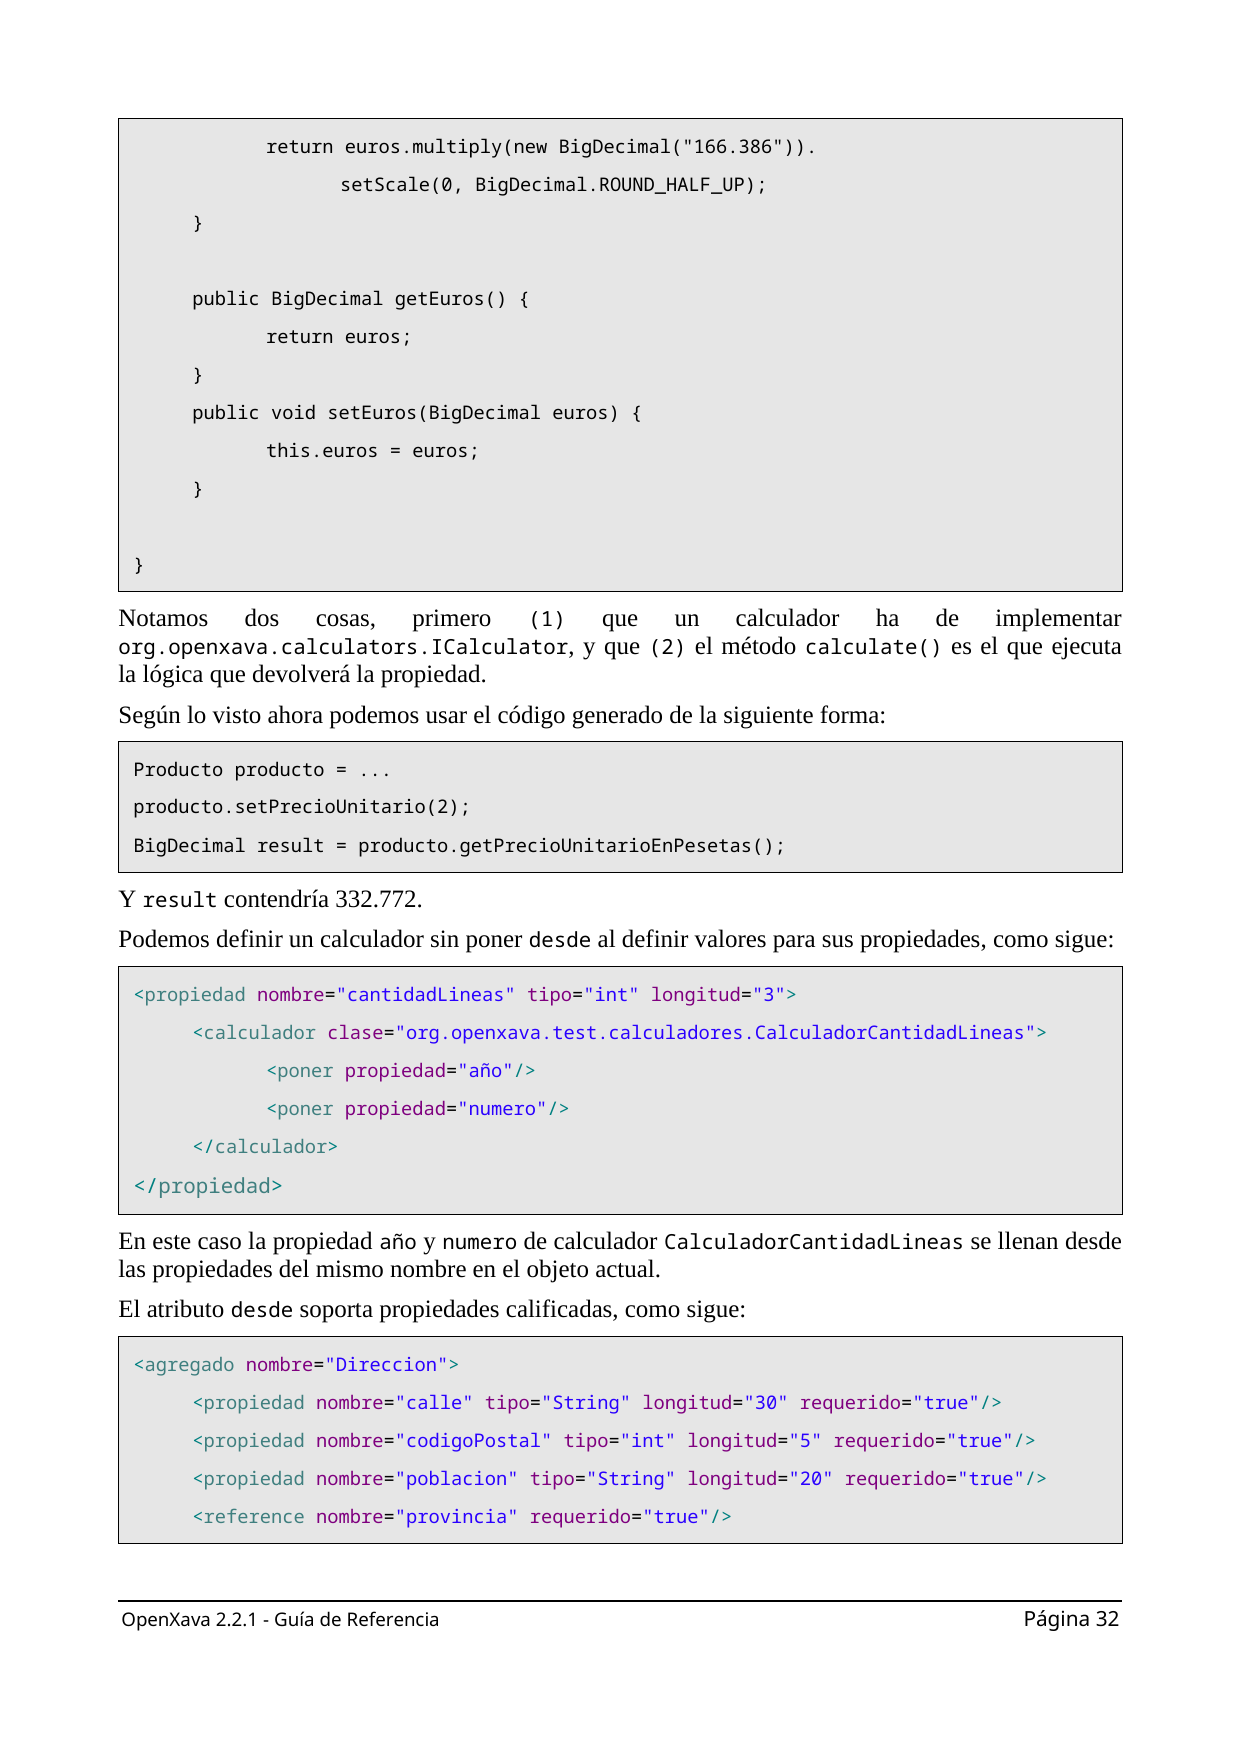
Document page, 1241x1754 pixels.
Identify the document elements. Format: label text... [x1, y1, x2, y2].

text Notamos dos cosas, primero (1) que un calculador ha de implementar org.openxava.calculators.ICalculator, y que (2) el método calculate() es el que ejecuta la lógica que devolverá la propiedad. [118, 604, 1122, 688]
text <propiedad nombre="calle" tipo="String" longitud="30" requerido="true"/> [119, 1374, 1122, 1412]
text BigDecimal result = producto.getPrecioUnitarioEnPesetas(); [119, 817, 1122, 872]
text } [119, 194, 1122, 232]
text En este caso la propiedad año y numero de calculador CalculadorCantidadLineas se llenan desde las propiedades del mismo nombre en el objeto actual. [118, 1227, 1122, 1283]
text } [119, 346, 1122, 384]
text } [119, 460, 1122, 498]
text <propiedad nombre="cantidadLineas" tipo="int" longitud="3"> [119, 967, 1122, 1004]
text setScale(0, BigDecimal.ROUND_HALF_UP); [119, 156, 1122, 194]
text return euros; [119, 308, 1122, 346]
text <calculador clase="org.openxava.test.calculadores.CalculadorCantidadLineas"> [119, 1004, 1122, 1042]
text } [119, 536, 1122, 591]
text Producto producto = ... [119, 742, 1122, 779]
text <poner propiedad="año"/> [119, 1042, 1122, 1080]
text <reference nombre="provincia" requerido="true"/> [119, 1488, 1122, 1543]
text <agregado nombre="Direccion"> [119, 1337, 1122, 1374]
text public BigDecimal getEuros() { [119, 270, 1122, 308]
text Y result contendría 332.772. [118, 885, 1122, 913]
text return euros.multiply(new BigDecimal("166.386")). [119, 119, 1122, 156]
text <poner propiedad="numero"/> [119, 1080, 1122, 1118]
text this.euros = euros; [119, 422, 1122, 460]
text public void setEuros(BigDecimal euros) { [119, 384, 1122, 422]
text <propiedad nombre="codigoPostal" tipo="int" longitud="5" requerido="true"/> [119, 1412, 1122, 1450]
text Según lo visto ahora podemos usar el código generado de la siguiente forma: [118, 701, 1122, 728]
text </propiedad> [119, 1156, 1122, 1214]
text <propiedad nombre="poblacion" tipo="String" longitud="20" requerido="true"/> [119, 1450, 1122, 1488]
text </calculador> [119, 1118, 1122, 1156]
text Podemos definir un calculador sin poner desde al definir valores para sus propiedades, como sigue: [118, 926, 1122, 954]
text El atributo desde soporta propiedades calificadas, como sigue: [118, 1295, 1122, 1324]
text producto.setPrecioUnitario(2); [119, 779, 1122, 817]
